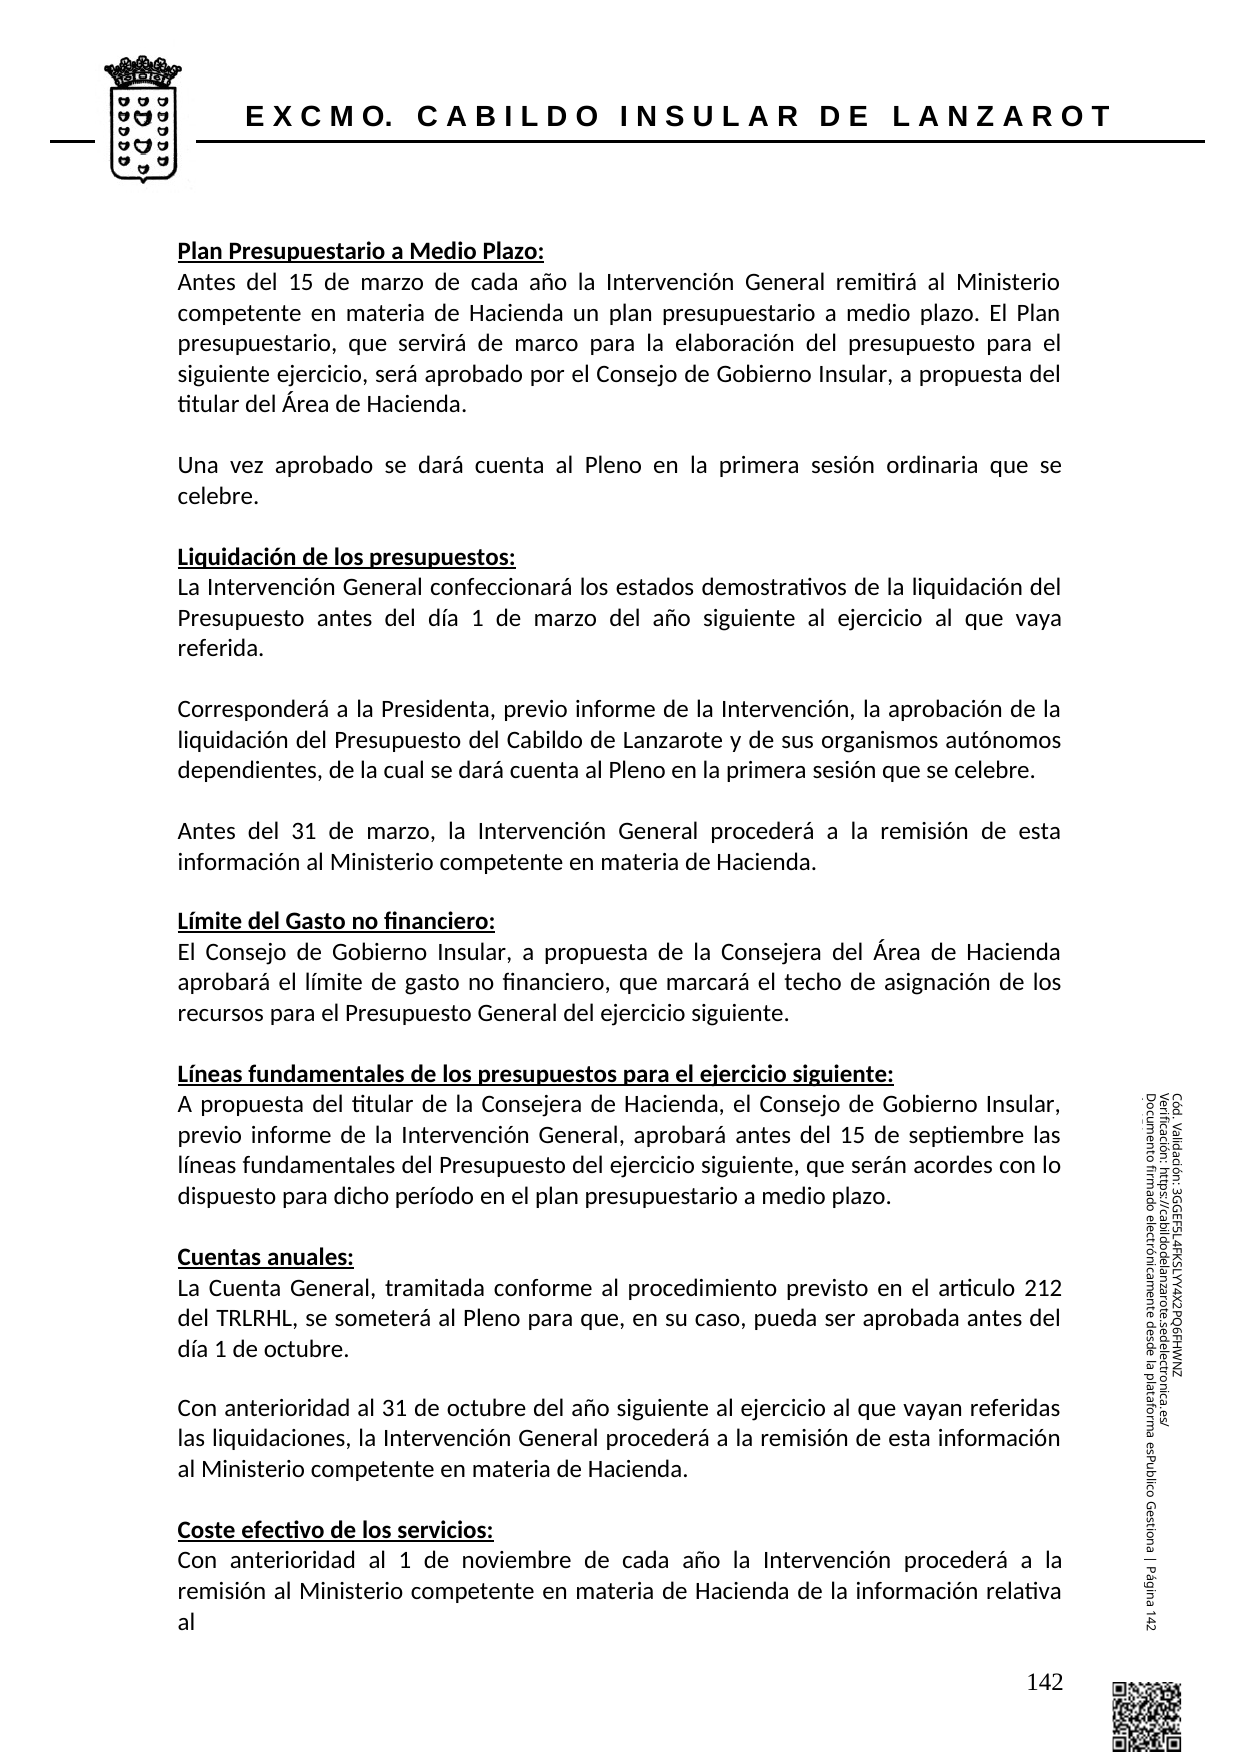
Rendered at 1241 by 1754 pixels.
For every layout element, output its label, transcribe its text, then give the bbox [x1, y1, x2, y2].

picture [1112, 1682, 1182, 1752]
subtitle Coste efectivo de los servicios: [177, 1514, 1143, 1544]
text La Intervención General confeccionará los estados demostrativos de la liquidación del Presupuesto antes del día 1 de marzo del año siguiente al ejercicio al que vaya referida. [177, 571, 1063, 663]
text Una vez aprobado se dará cuenta al Pleno en la primera sesión ordinaria que se celebre. [177, 449, 1062, 510]
picture [95, 39, 196, 193]
subtitle Cuentas anuales: [177, 1241, 1143, 1272]
text Documento firmado electrónicamente desde la plataforma esPublico Gestiona | Página 142 de 151 [1143, 1093, 1158, 1642]
subtitle Plan Presupuestario a Medio Plazo: [177, 236, 1192, 266]
text Antes del 31 de marzo, la Intervención General procederá a la remisión de esta información al Ministerio competente en materia de Hacienda. [177, 816, 1061, 877]
subtitle Líneas fundamentales de los presupuestos para el ejercicio siguiente: [177, 1058, 1192, 1088]
text Antes del 15 de marzo de cada año la Intervención General remitirá al Ministerio competente en materia de Hacienda un plan presupuestario a medio plazo. El Plan presupuestario, que servirá de marco para la elaboración del presupuesto para el siguiente ejercicio, será aprobado por el Consejo de Gobierno Insular, a propuesta del titular del Área de Hacienda. [177, 266, 1062, 419]
text La Cuenta General, tramitada conforme al procedimiento previsto en el articulo 212 del TRLRHL, se someterá al Pleno para que, en su caso, pueda ser aprobada antes del día 1 de octubre. [177, 1272, 1062, 1363]
text El Consejo de Gobierno Insular, a propuesta de la Consejera del Área de Hacienda aprobará el límite de gasto no financiero, que marcará el techo de asignación de los recursos para el Presupuesto General del ejercicio siguiente. [177, 936, 1063, 1028]
text Corresponderá a la Presidenta, previo informe de la Intervención, la aprobación de la liquidación del Presupuesto del Cabildo de Lanzarote y de sus organismos autónomos dependientes, de la cual se dará cuenta al Pleno en la primera sesión que se celebre. [177, 693, 1063, 785]
subtitle Liquidación de los presupuestos: [177, 541, 1192, 571]
text 142 [164, 1667, 1063, 1695]
text Cód. Validación: 3GGEF5L4FKSLYY4X2PQ6FHWNZ [1171, 1093, 1184, 1642]
text Verificación: https://cabildodelanzarote.sedelectronica.es/ [1158, 1093, 1171, 1642]
text A propuesta del titular de la Consejera de Hacienda, el Consejo de Gobierno Insular, previo informe de la Intervención General, aprobará antes del 15 de septiembre las líneas fundamentales del Presupuesto del ejercicio siguiente, que serán acordes con lo dispuesto para dicho período en el plan presupuestario a medio plazo. [177, 1088, 1063, 1211]
text Con anterioridad al 1 de noviembre de cada año la Intervención procederá a la remisión al Ministerio competente en materia de Hacienda de la información relativa al [177, 1544, 1062, 1636]
subtitle Límite del Gasto no financiero: [177, 905, 1192, 936]
text Con anterioridad al 31 de octubre del año siguiente al ejercicio al que vayan referidas las liquidaciones, la Intervención General procederá a la remisión de esta información al Ministerio competente en materia de Hacienda. [177, 1392, 1062, 1484]
